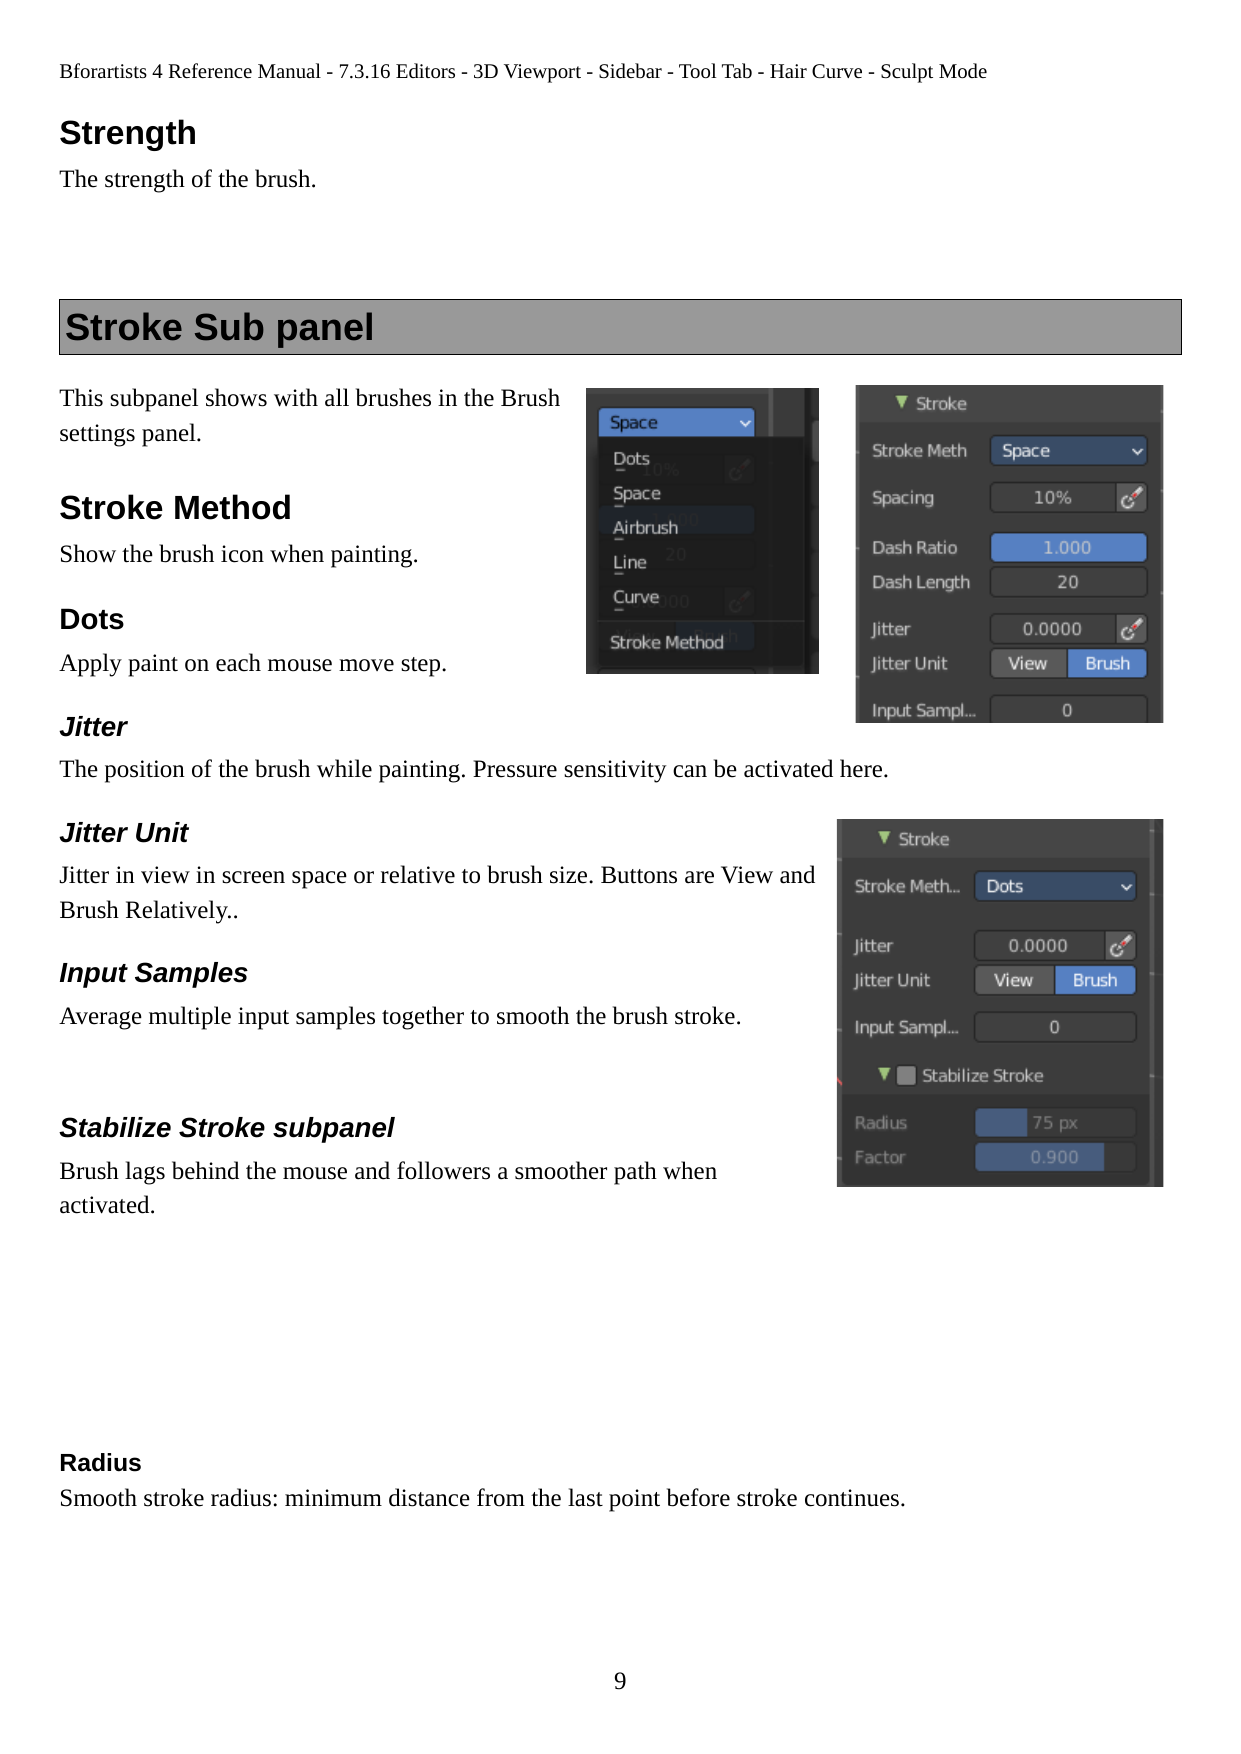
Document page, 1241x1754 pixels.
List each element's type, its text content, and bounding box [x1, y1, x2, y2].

subtitle Jitter [59, 710, 1181, 742]
picture [855, 385, 1164, 723]
text [819, 539, 855, 567]
text Brush lags behind the mouse and followers a smoother path when activated. [59, 1156, 1181, 1219]
text Show the brush icon when painting. [59, 539, 586, 567]
subtitle [819, 602, 855, 636]
subtitle Stabilize Stroke subpanel [59, 1111, 836, 1143]
table_header Stroke Sub panel [60, 300, 1181, 354]
subtitle Strength [59, 113, 1181, 151]
picture [586, 388, 819, 674]
text Apply paint on each mouse move step. [59, 648, 855, 677]
subtitle Jitter Unit [59, 816, 1181, 848]
text Average multiple input samples together to smooth the brush stroke. [59, 1001, 836, 1029]
subtitle Stroke Method [59, 487, 586, 526]
subtitle [1164, 956, 1181, 988]
text This subpanel shows with all brushes in the Brush settings panel. [59, 383, 1181, 446]
text Jitter in view in screen space or relative to brush size. Buttons are View and Brush Relatively.. [59, 860, 836, 924]
subtitle Input Samples [59, 956, 836, 988]
subtitle Dots [59, 602, 586, 636]
subtitle [1164, 487, 1181, 526]
text The strength of the brush. [59, 164, 1181, 192]
subtitle Radius [59, 1448, 1181, 1477]
text The position of the brush while painting. Pressure sensitivity can be activated here. [59, 754, 1181, 783]
subtitle [819, 487, 855, 526]
picture [836, 819, 1164, 1187]
subtitle [1164, 602, 1181, 636]
subtitle [1164, 1111, 1181, 1143]
text Smooth stroke radius: minimum distance from the last point before stroke continues. [59, 1483, 1181, 1512]
